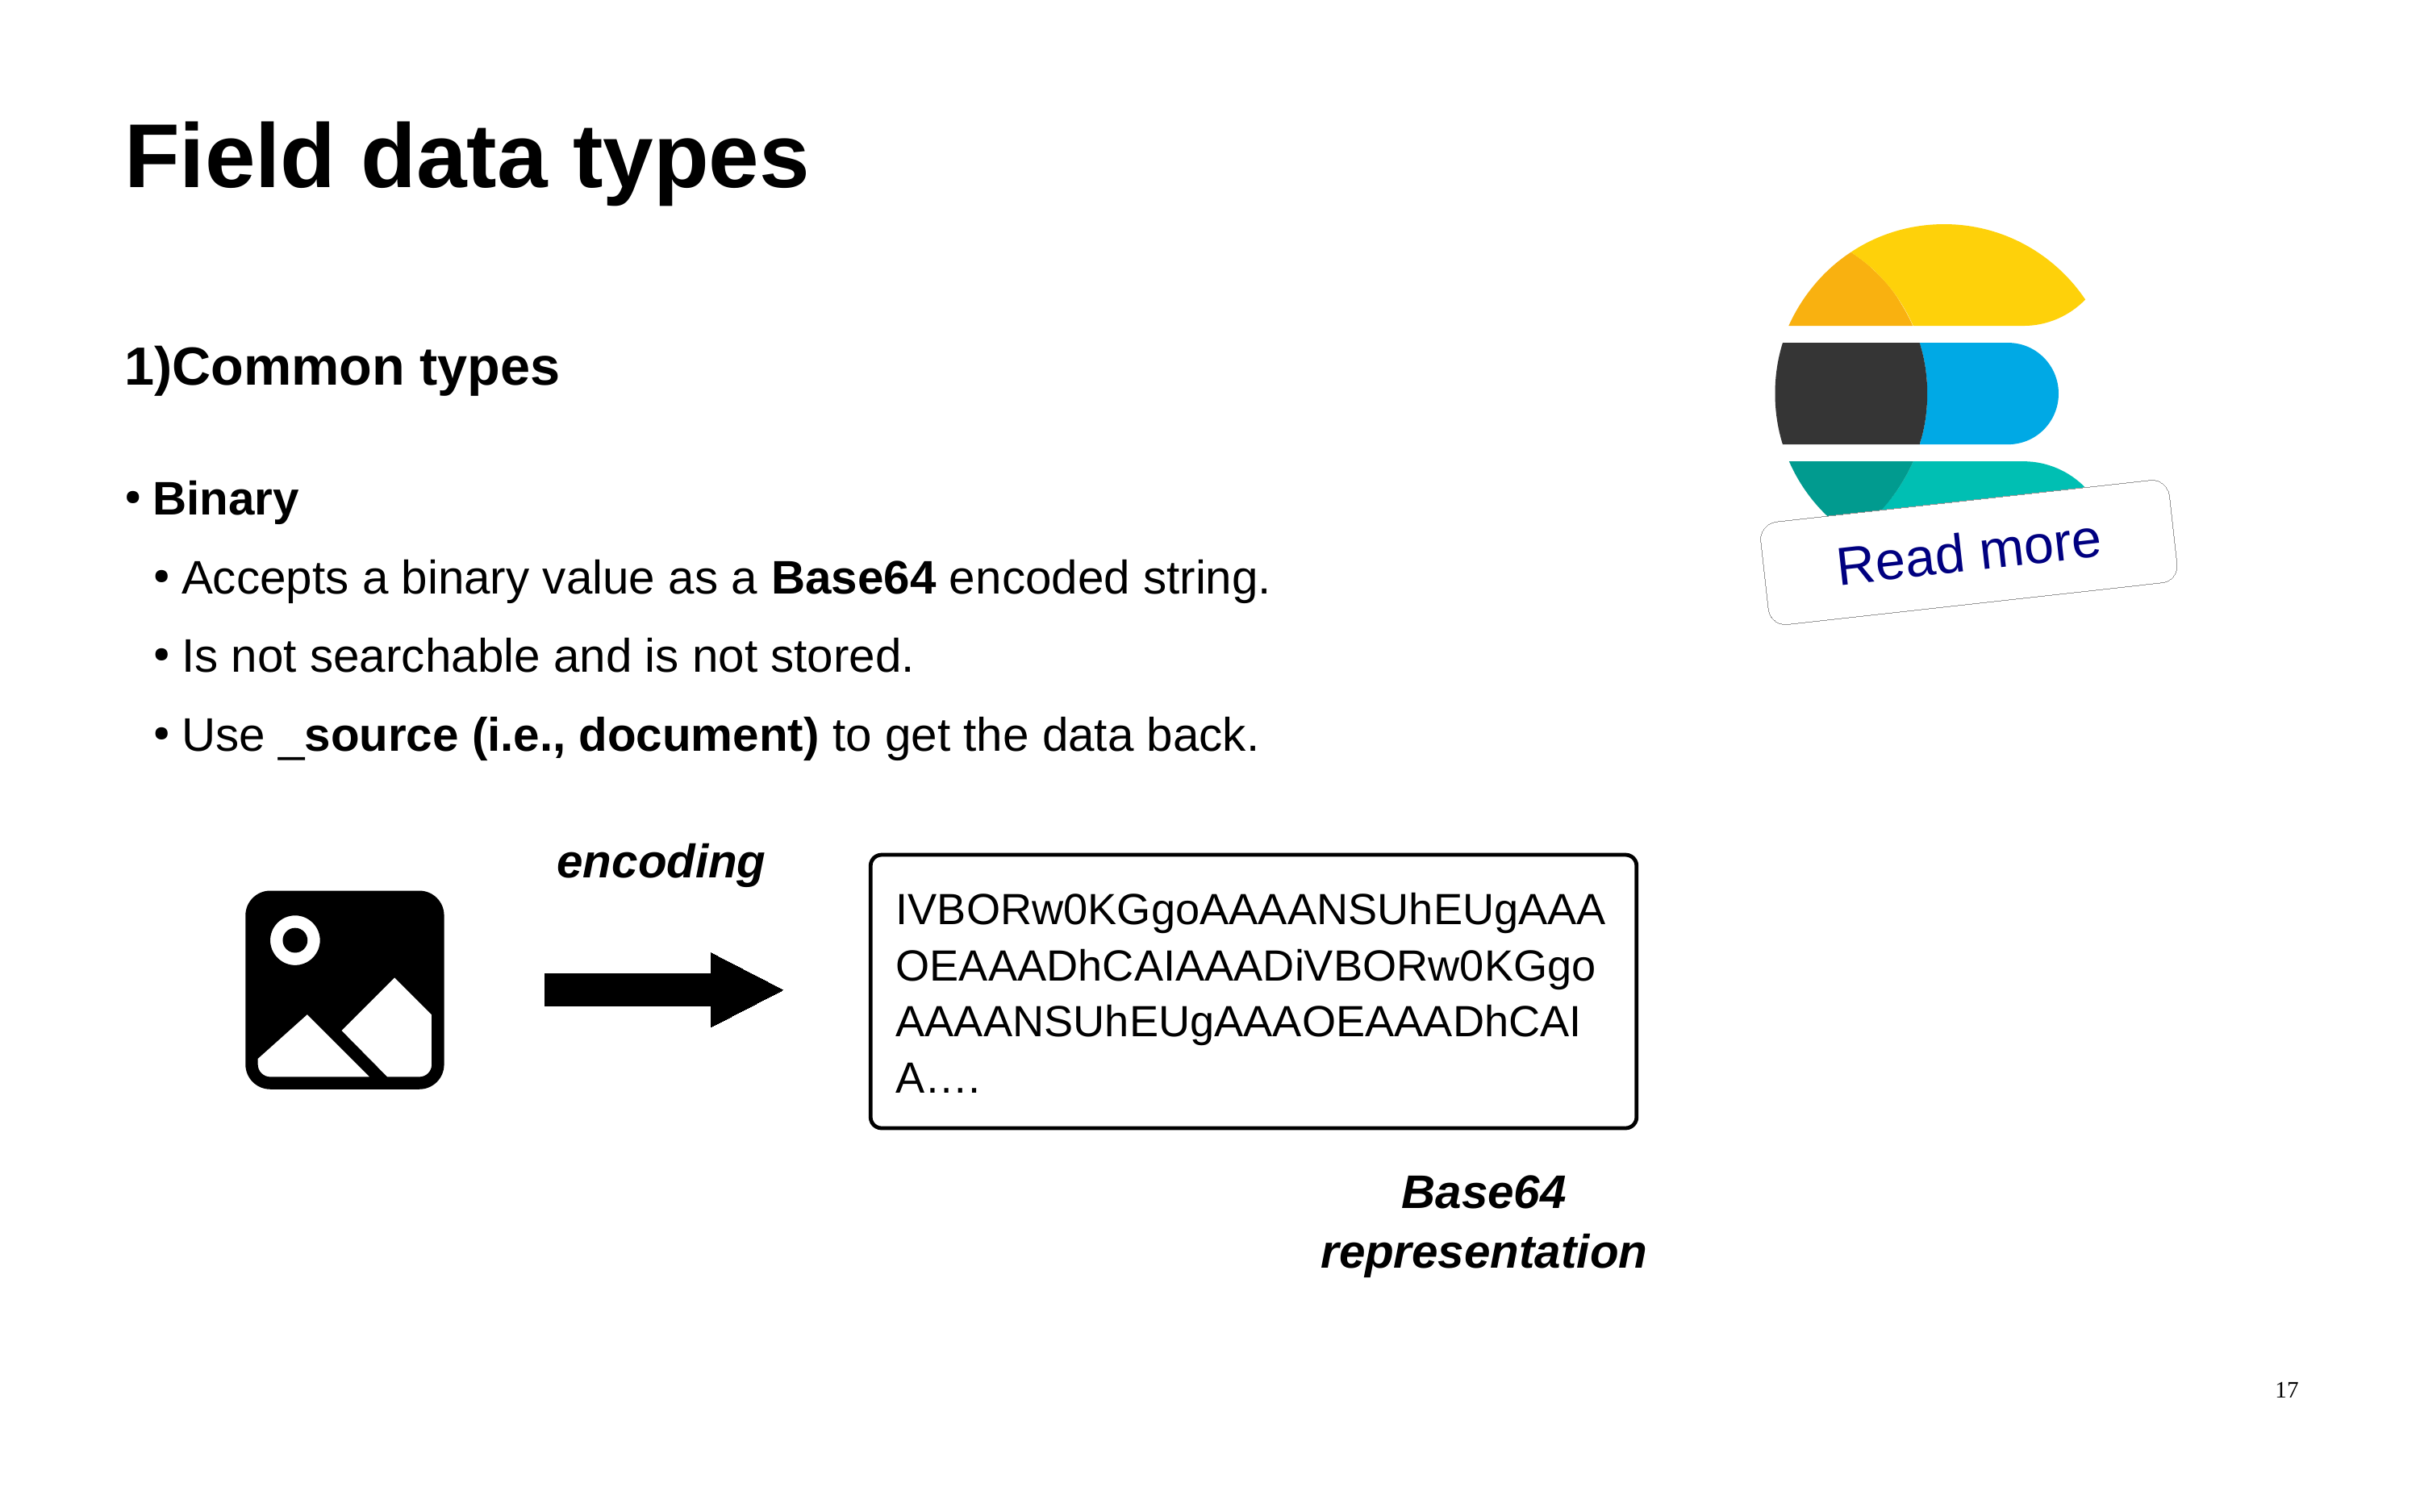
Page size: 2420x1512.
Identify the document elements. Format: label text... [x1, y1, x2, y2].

text_box [544, 952, 783, 1027]
text_box Field data types [112, 61, 1287, 251]
text_box encoding [516, 806, 807, 910]
text_box Read more [1760, 480, 2177, 625]
picture [1731, 202, 2132, 589]
text_box IVBORw0KGgoAAAANSUhEUgAAAOEAAADhCAIAAADiVBORw0KGgoAAAANSUhEUgAAAOEAAADhCAIA…. [883, 858, 1621, 1122]
text_box Common types [112, 299, 717, 402]
text_box Base64 representation [1304, 1121, 1664, 1314]
picture [245, 890, 444, 1089]
text_box Binary Accepts a binary value as a Base64 encoded string. Is not searchable and is not stored. Use _source (i.e., document) to get the data back. [112, 440, 1298, 772]
